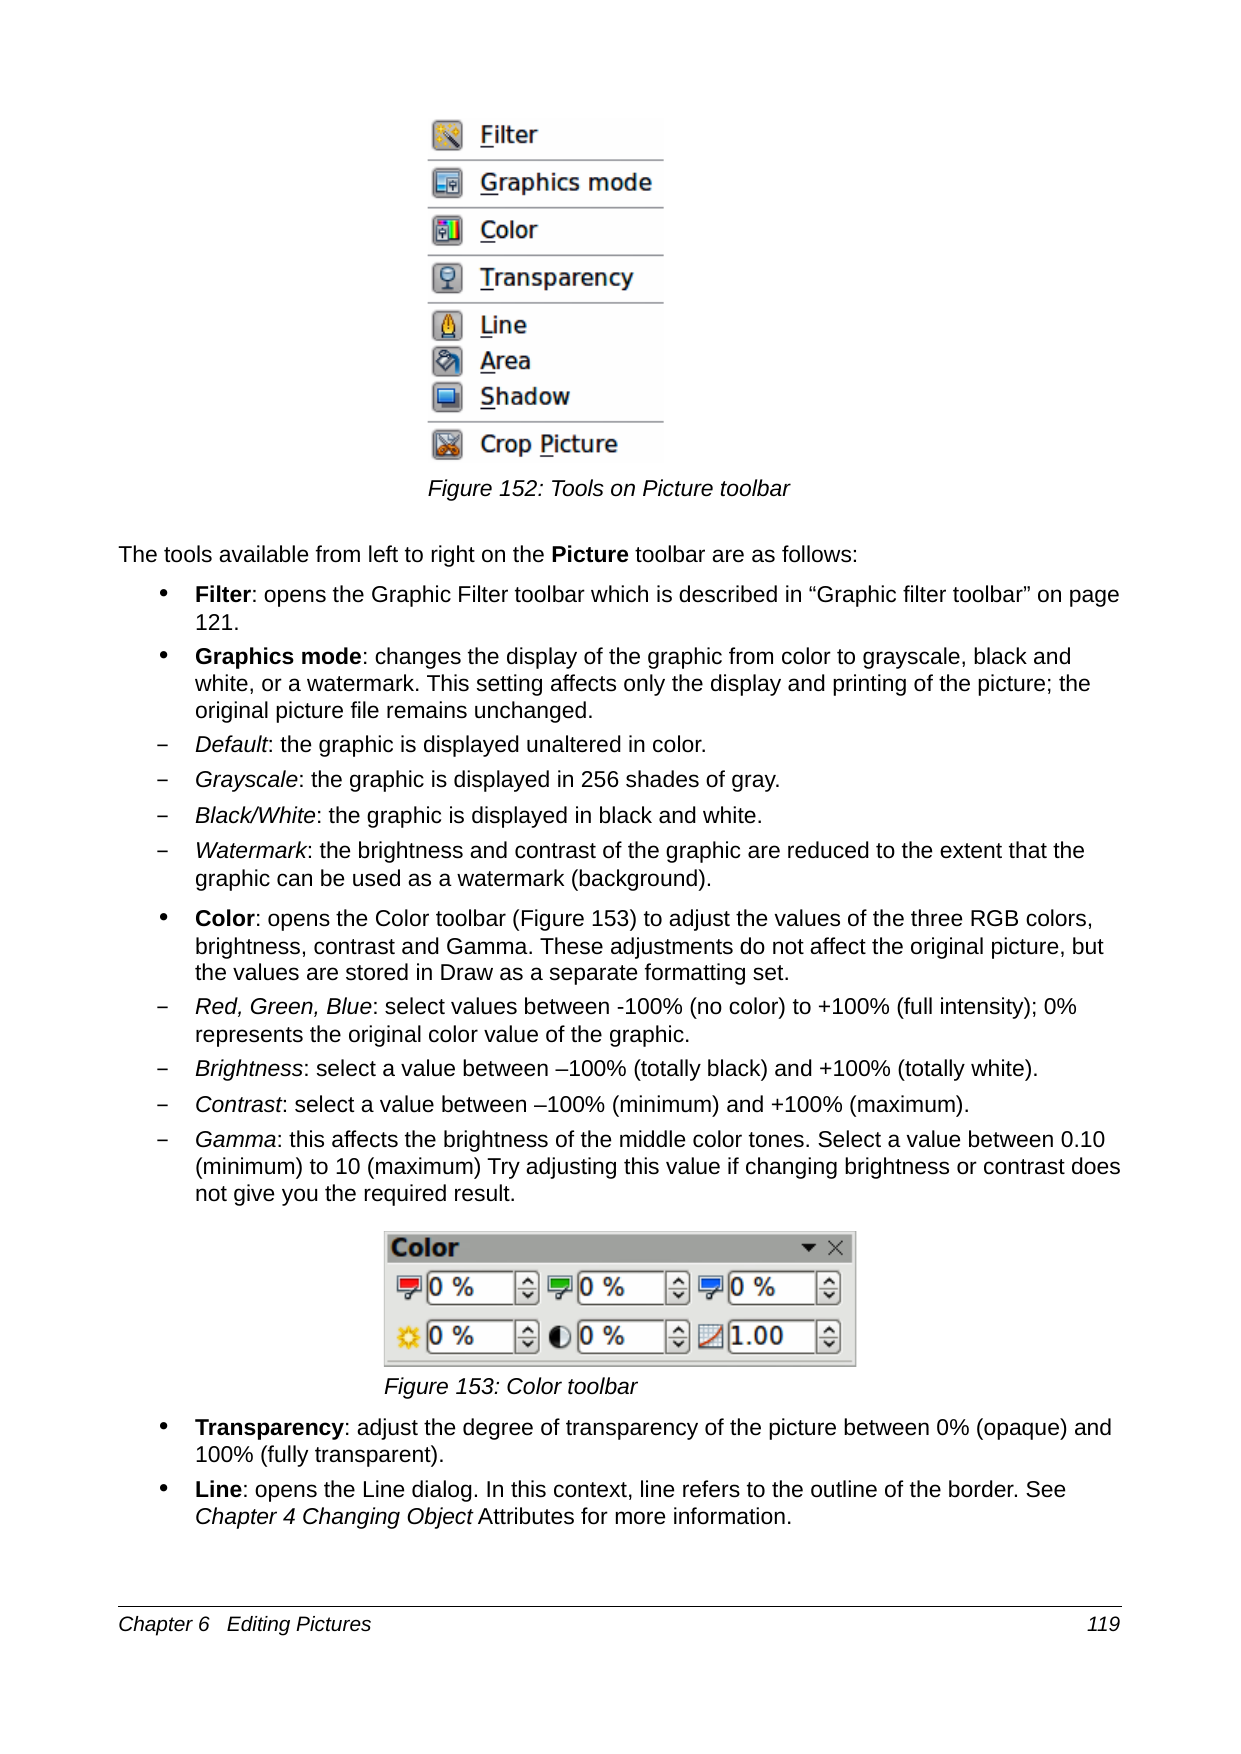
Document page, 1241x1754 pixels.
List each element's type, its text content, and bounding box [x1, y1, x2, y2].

list Contrast: select a value between –100% (minimum) and +100% (maximum). [156, 1089, 1122, 1118]
text The tools available from left to right on the Picture toolbar are as follows: [118, 541, 1122, 567]
list Filter: opens the Graphic Filter toolbar which is described in “Graphic filter toolbar” on page 121. [156, 579, 1122, 635]
list Brightness: select a value between –100% (totally black) and +100% (totally white). [156, 1053, 1122, 1082]
text Figure 153: Color toolbar [384, 1373, 856, 1400]
list Red, Green, Blue: select values between -100% (no color) to +100% (full intensity); 0% represents the original color value of the graphic. [156, 992, 1122, 1047]
list Transparency: adjust the degree of transparency of the picture between 0% (opaque) and 100% (fully transparent). [156, 1412, 1122, 1468]
list Watermark: the brightness and contrast of the graphic are reduced to the extent that the graphic can be used as a watermark (background). [156, 836, 1122, 891]
picture [383, 1231, 857, 1367]
list Graphics mode: changes the display of the graphic from color to grayscale, black and white, or a watermark. This setting affects only the display and printing of the picture; the original picture file remains unchanged. [156, 641, 1122, 723]
text Figure 152: Tools on Picture toolbar [428, 475, 813, 502]
list Gamma: this affects the brightness of the middle color tones. Select a value between 0.10 (minimum) to 10 (maximum) Try adjusting this value if changing brightness or contrast does not give you the required result. [156, 1124, 1122, 1206]
list Black/White: the graphic is displayed in black and white. [156, 800, 1122, 829]
list Line: opens the Line dialog. In this context, line refers to the outline of the border. See Chapter 4 Changing Object Attributes for more information. [156, 1474, 1122, 1529]
list Grayscale: the graphic is displayed in 256 shades of gray. [156, 765, 1122, 794]
picture [427, 118, 664, 463]
list Color: opens the Color toolbar (Figure 153) to adjust the values of the three RGB colors, brightness, contrast and Gamma. These adjustments do not affect the original picture, but the values are stored in Draw as a separate formatting set. [156, 903, 1122, 985]
list Default: the graphic is displayed unaltered in color. [156, 729, 1122, 758]
